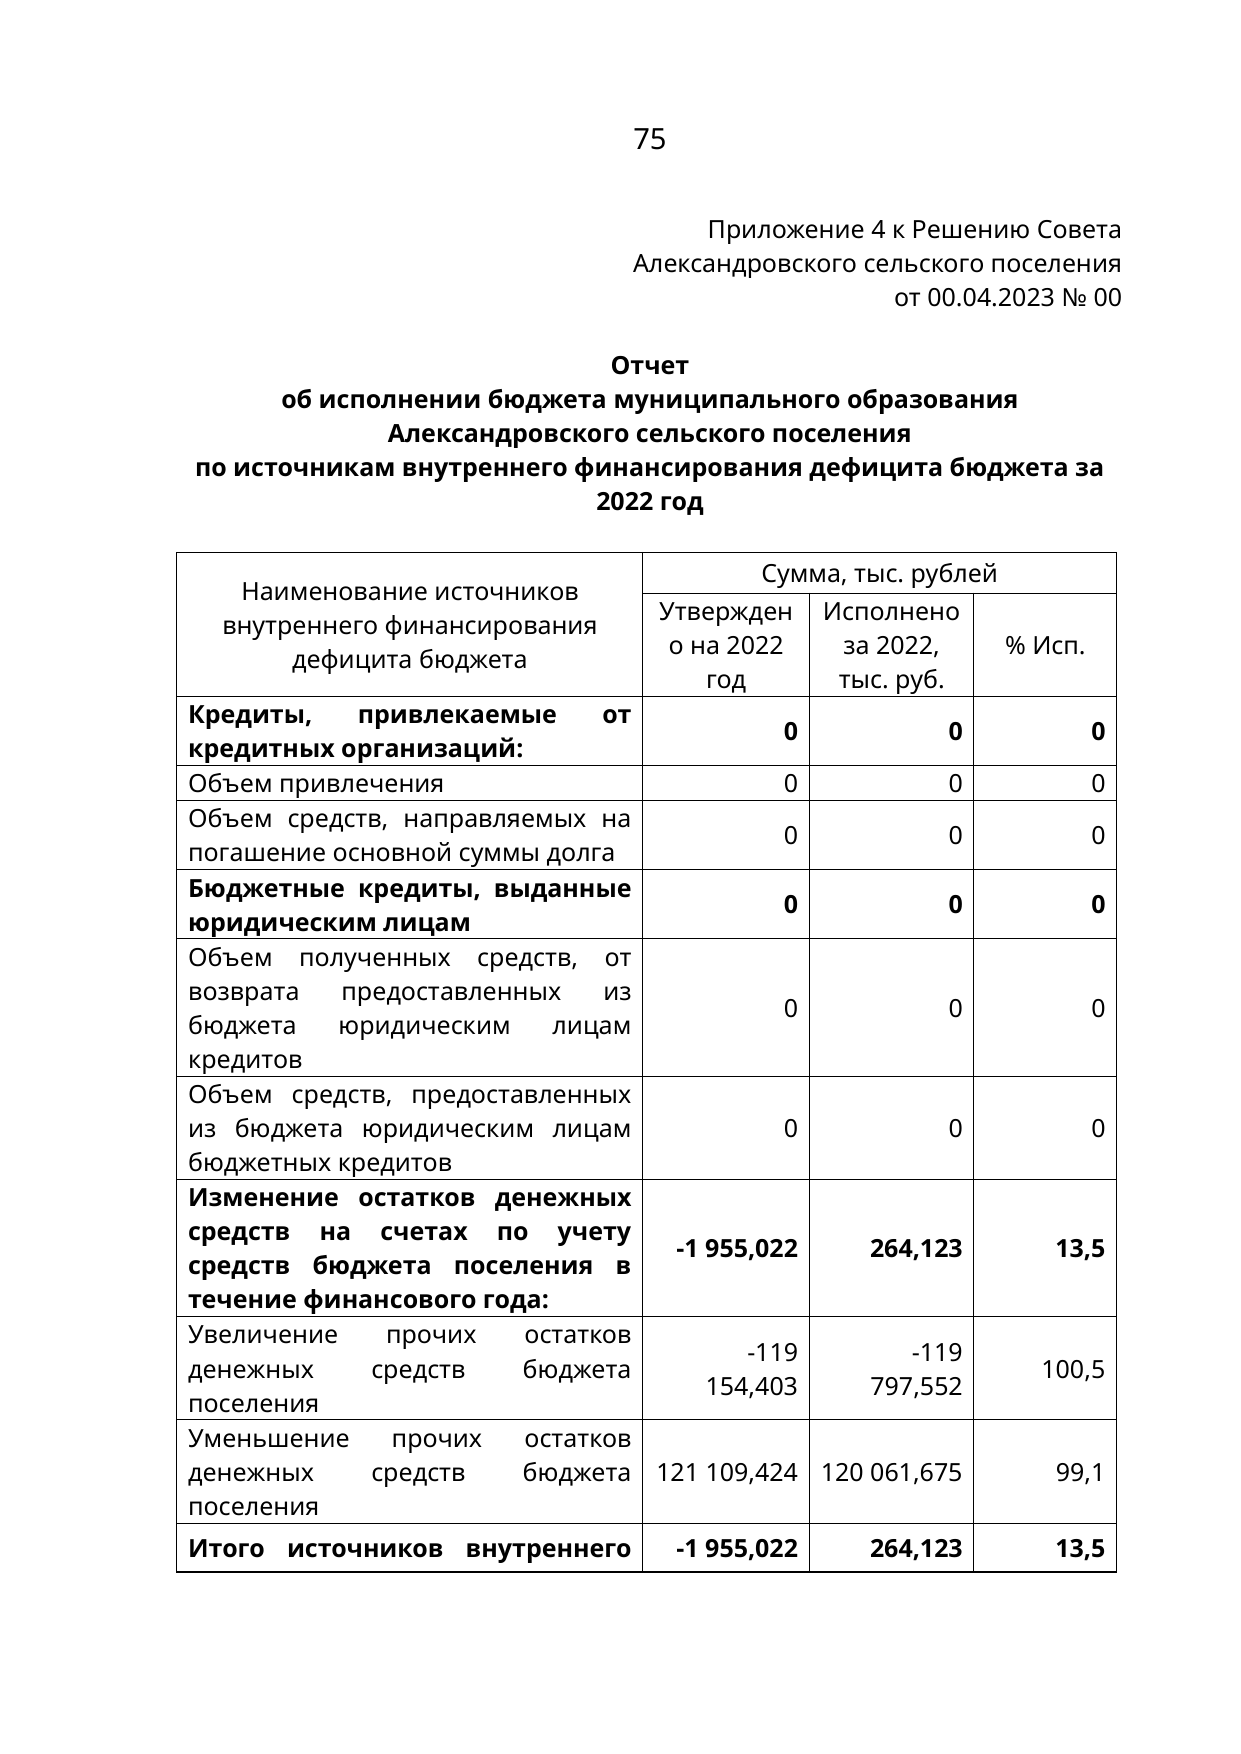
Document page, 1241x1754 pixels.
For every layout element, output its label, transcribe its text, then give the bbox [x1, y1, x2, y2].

table_cell 0 [974, 801, 1116, 869]
table_cell 0 [810, 801, 973, 869]
table_cell -1 955,022 [643, 1524, 809, 1571]
table_cell Бюджетные кредиты, выданные юридическим лицам [177, 870, 642, 938]
table_cell Уменьшение прочих остатков денежных средств бюджета поселения [177, 1420, 642, 1523]
table_cell 0 [974, 766, 1116, 800]
text Отчет [177, 347, 1122, 382]
table_cell 0 [974, 939, 1116, 1076]
table_cell Объем средств, направляемых на погашение основной суммы долга [177, 801, 642, 869]
table_cell 121 109,424 [643, 1420, 809, 1523]
text Приложение 4 к Решению Совета [177, 211, 1122, 245]
table_cell Изменение остатков денежных средств на счетах по учету средств бюджета поселения в течение финансового года: [177, 1180, 642, 1316]
table_cell 0 [974, 870, 1116, 938]
table_cell -119 154,403 [643, 1317, 809, 1419]
table_cell 264,123 [810, 1524, 973, 1571]
table_cell Итого источников внутреннего [177, 1524, 642, 1571]
table_cell 0 [974, 697, 1116, 765]
table_cell Кредиты, привлекаемые от кредитных организаций: [177, 697, 642, 765]
table_cell Утверждено на 2022 год [643, 594, 809, 696]
table_cell Объем средств, предоставленных из бюджета юридическим лицам бюджетных кредитов [177, 1077, 642, 1179]
table_cell 13,5 [974, 1524, 1116, 1571]
table_cell 0 [643, 870, 809, 938]
table_cell 0 [643, 697, 809, 765]
table_header Наименование источников внутреннего финансирования дефицита бюджета [177, 553, 642, 696]
table_cell 0 [810, 697, 973, 765]
table_cell 120 061,675 [810, 1420, 973, 1523]
table_cell Увеличение прочих остатков денежных средств бюджета поселения [177, 1317, 642, 1419]
text Александровского сельского поселения [215, 245, 1122, 279]
table_cell -119 797,552 [810, 1317, 973, 1419]
table_cell -1 955,022 [643, 1180, 809, 1316]
text по источникам внутреннего финансирования дефицита бюджета за 2022 год [177, 450, 1122, 518]
table_cell 0 [810, 939, 973, 1076]
table_cell 264,123 [810, 1180, 973, 1316]
table_header Сумма, тыс. рублей [643, 553, 1116, 592]
table_cell 0 [974, 1077, 1116, 1179]
table_cell 0 [643, 766, 809, 800]
table_cell 0 [810, 1077, 973, 1179]
table_cell % Исп. [974, 594, 1116, 696]
table_cell 0 [643, 801, 809, 869]
table_cell 13,5 [974, 1180, 1116, 1316]
table_cell 0 [810, 766, 973, 800]
table_cell 0 [643, 939, 809, 1076]
table_cell Объем привлечения [177, 766, 642, 800]
table_cell Объем полученных средств, от возврата предоставленных из бюджета юридическим лицам кредитов [177, 939, 642, 1076]
text об исполнении бюджета муниципального образования Александровского сельского поселения [177, 382, 1122, 450]
table_cell 99,1 [974, 1420, 1116, 1523]
table_cell 100,5 [974, 1317, 1116, 1419]
table_cell 0 [810, 870, 973, 938]
table_cell 0 [643, 1077, 809, 1179]
table_cell Исполнено за 2022, тыс. руб. [810, 594, 973, 696]
text от 00.04.2023 № 00 [215, 279, 1122, 313]
